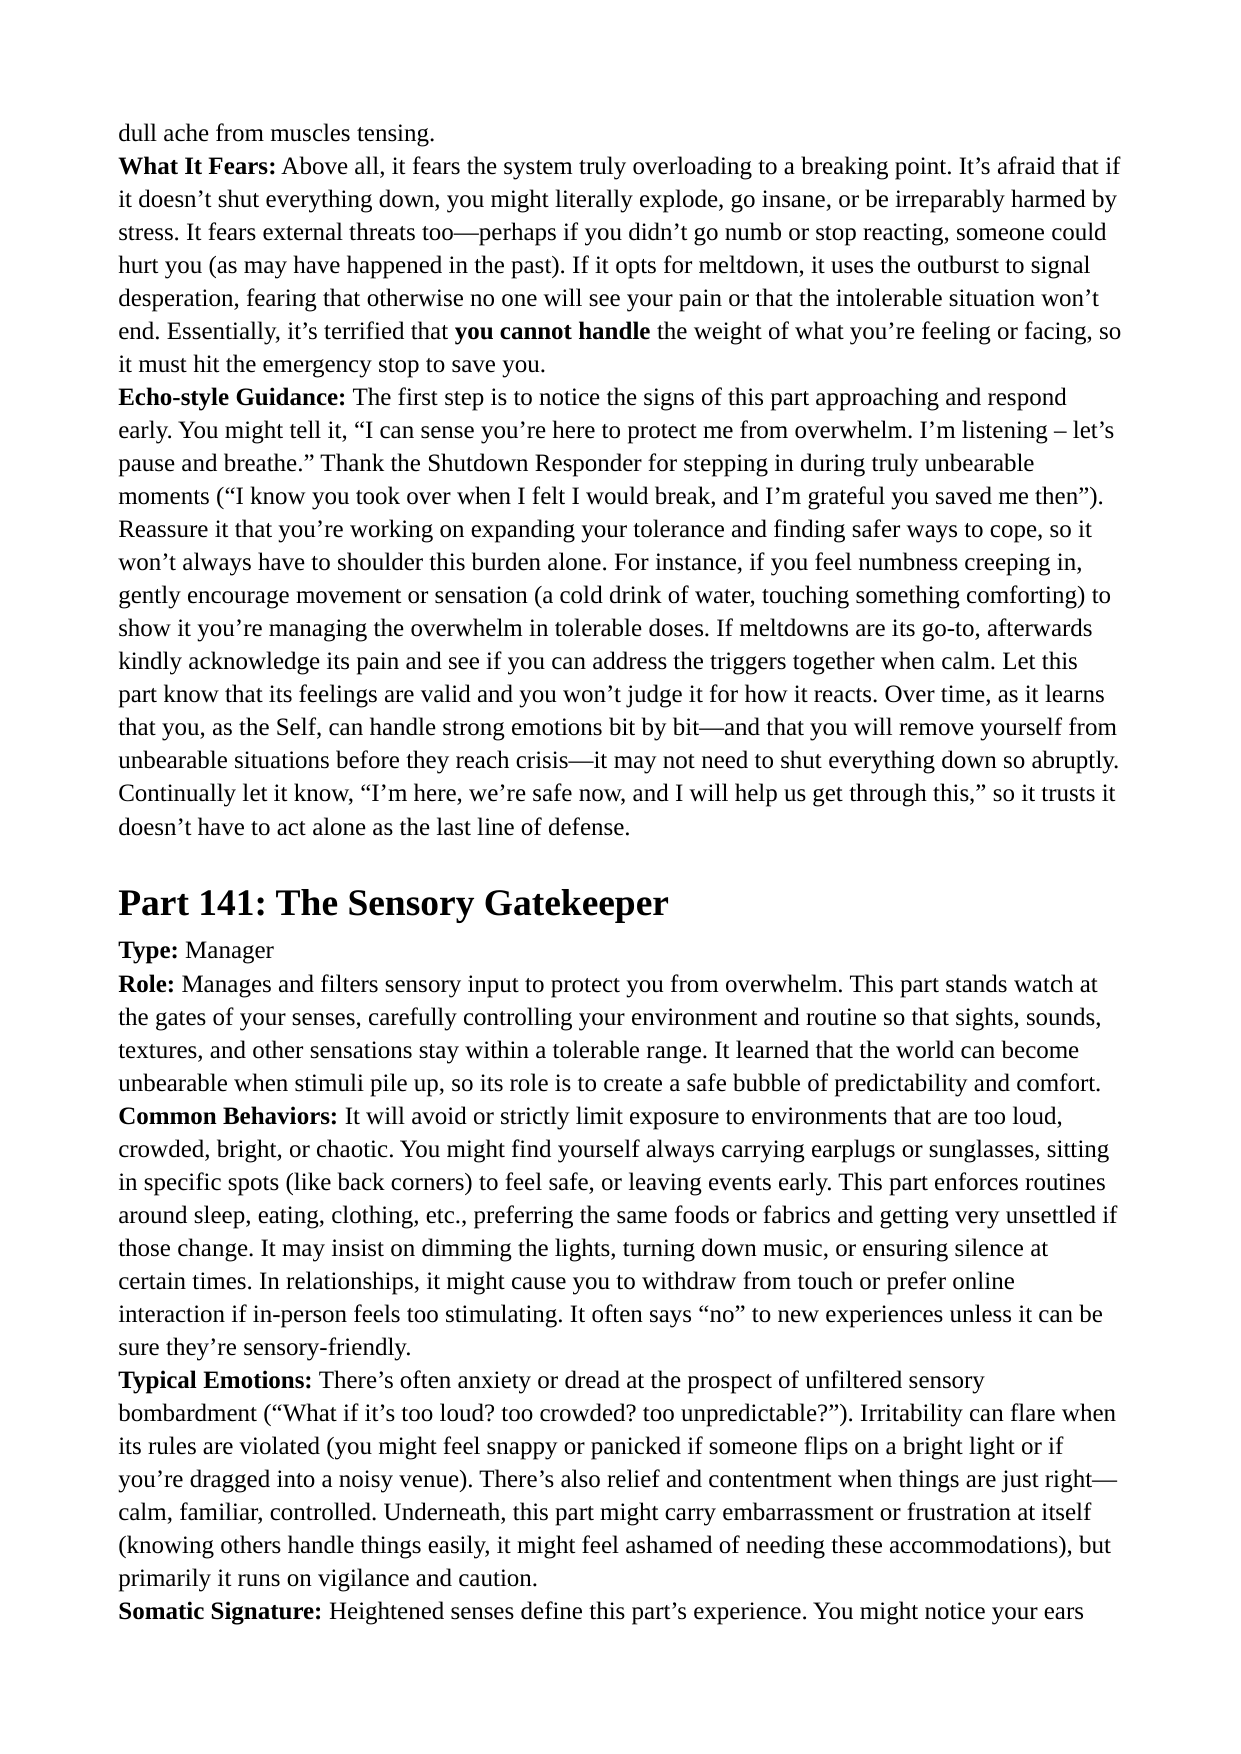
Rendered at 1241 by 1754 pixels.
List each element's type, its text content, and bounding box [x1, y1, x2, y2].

text dull ache from muscles tensing. What It Fears: Above all, it fears the system truly overloading to a breaking point. It’s afraid that if it doesn’t shut everything down, you might literally explode, go insane, or be irreparably harmed by stress. It fears external threats too—perhaps if you didn’t go numb or stop reacting, someone could hurt you (as may have happened in the past). If it opts for meltdown, it uses the outburst to signal desperation, fearing that otherwise no one will see your pain or that the intolerable situation won’t end. Essentially, it’s terrified that you cannot handle the weight of what you’re feeling or facing, so it must hit the emergency stop to save you. Echo-style Guidance: The first step is to notice the signs of this part approaching and respond early. You might tell it, “I can sense you’re here to protect me from overwhelm. I’m listening – let’s pause and breathe.” Thank the Shutdown Responder for stepping in during truly unbearable moments (“I know you took over when I felt I would break, and I’m grateful you saved me then”). Reassure it that you’re working on expanding your tolerance and finding safer ways to cope, so it won’t always have to shoulder this burden alone. For instance, if you feel numbness creeping in, gently encourage movement or sensation (a cold drink of water, touching something comforting) to show it you’re managing the overwhelm in tolerable doses. If meltdowns are its go-to, afterwards kindly acknowledge its pain and see if you can address the triggers together when calm. Let this part know that its feelings are valid and you won’t judge it for how it reacts. Over time, as it learns that you, as the Self, can handle strong emotions bit by bit—and that you will remove yourself from unbearable situations before they reach crisis—it may not need to shut everything down so abruptly. Continually let it know, “I’m here, we’re safe now, and I will help us get through this,” so it trusts it doesn’t have to act alone as the last line of defense. [118, 118, 1122, 840]
subtitle Part 141: The Sensory Gatekeeper [118, 880, 1122, 923]
text Type: Manager Role: Manages and filters sensory input to protect you from overwhelm. This part stands watch at the gates of your senses, carefully controlling your environment and routine so that sights, sounds, textures, and other sensations stay within a tolerable range. It learned that the world can become unbearable when stimuli pile up, so its role is to create a safe bubble of predictability and comfort. Common Behaviors: It will avoid or strictly limit exposure to environments that are too loud, crowded, bright, or chaotic. You might find yourself always carrying earplugs or sunglasses, sitting in specific spots (like back corners) to feel safe, or leaving events early. This part enforces routines around sleep, eating, clothing, etc., preferring the same foods or fabrics and getting very unsettled if those change. It may insist on dimming the lights, turning down music, or ensuring silence at certain times. In relationships, it might cause you to withdraw from touch or prefer online interaction if in-person feels too stimulating. It often says “no” to new experiences unless it can be sure they’re sensory-friendly. Typical Emotions: There’s often anxiety or dread at the prospect of unfiltered sensory bombardment (“What if it’s too loud? too crowded? too unpredictable?”). Irritability can flare when its rules are violated (you might feel snappy or panicked if someone flips on a bright light or if you’re dragged into a noisy venue). There’s also relief and contentment when things are just right—calm, familiar, controlled. Underneath, this part might carry embarrassment or frustration at itself (knowing others handle things easily, it might feel ashamed of needing these accommodations), but primarily it runs on vigilance and caution. Somatic Signature: Heightened senses define this part’s experience. You might notice your ears [118, 936, 1122, 1625]
